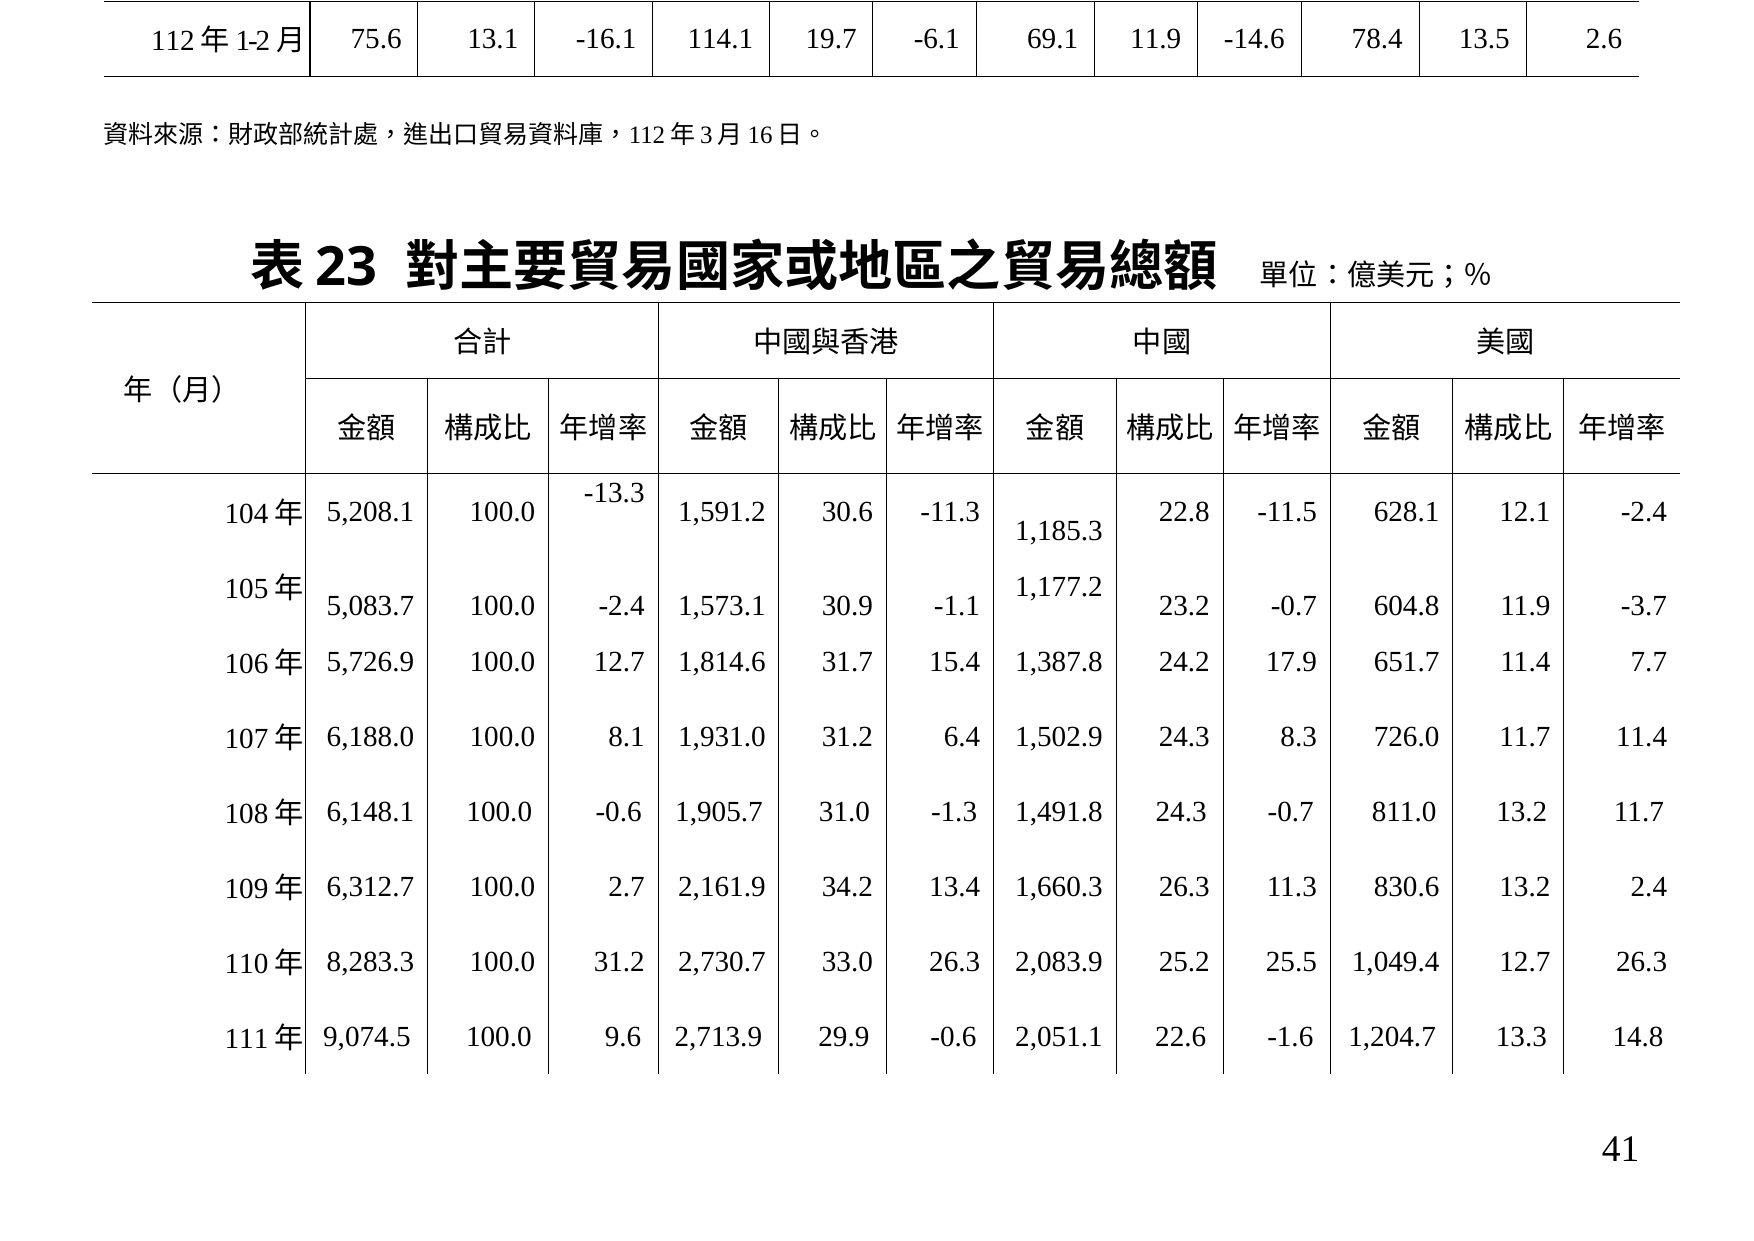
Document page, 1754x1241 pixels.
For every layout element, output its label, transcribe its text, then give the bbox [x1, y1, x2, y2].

table_cell 13.3 [1453, 999, 1563, 1073]
table_cell 13.2 [1453, 774, 1563, 848]
table_cell 構成比 [428, 379, 548, 472]
table_cell -3.7 [1564, 549, 1680, 623]
table_cell 22.8 [1117, 474, 1223, 548]
table_cell 13.1 [418, 2, 534, 76]
table_cell 31.2 [779, 699, 886, 773]
table_cell 100.0 [428, 849, 548, 923]
table_cell 24.2 [1117, 624, 1223, 698]
table_cell 1,931.0 [659, 699, 778, 773]
table_cell 11.9 [1095, 2, 1197, 76]
table_cell 24.3 [1117, 699, 1223, 773]
table_cell 金額 [1331, 379, 1452, 472]
table_cell 114.1 [653, 2, 769, 76]
table_cell 1,387.8 [994, 624, 1116, 698]
table_cell -11.3 [887, 474, 993, 548]
table_cell 100.0 [428, 624, 548, 698]
table_cell 31.0 [779, 774, 886, 848]
table_cell 112年1-2月 [104, 2, 309, 76]
table_cell 金額 [306, 379, 427, 472]
table_cell 1,491.8 [994, 774, 1116, 848]
table_cell 19.7 [770, 2, 872, 76]
table_cell 11.3 [1224, 849, 1330, 923]
table_cell 17.9 [1224, 624, 1330, 698]
table_cell 1,049.4 [1331, 924, 1452, 998]
table_cell 100.0 [428, 549, 548, 623]
table_cell 34.2 [779, 849, 886, 923]
table_cell 8.3 [1224, 699, 1330, 773]
table_cell 811.0 [1331, 774, 1452, 848]
table_cell 1,905.7 [659, 774, 778, 848]
table_header 年（月） [92, 303, 305, 472]
table_cell -2.4 [549, 549, 658, 623]
table_cell 2.4 [1564, 849, 1680, 923]
table_cell 111年 [92, 999, 305, 1073]
table_cell 7.7 [1564, 624, 1680, 698]
table_cell 29.9 [779, 999, 886, 1073]
table_cell 25.2 [1117, 924, 1223, 998]
table_cell 26.3 [1564, 924, 1680, 998]
table_cell 2,161.9 [659, 849, 778, 923]
table_cell 30.6 [779, 474, 886, 548]
table_cell 12.1 [1453, 474, 1563, 548]
table_cell -11.5 [1224, 474, 1330, 548]
table_cell 5,083.7 [306, 549, 427, 623]
table_cell 13.4 [887, 849, 993, 923]
table_cell 構成比 [779, 379, 886, 472]
table_cell 100.0 [428, 924, 548, 998]
table_cell 6,148.1 [306, 774, 427, 848]
table_cell -0.6 [887, 999, 993, 1073]
table_cell 12.7 [1453, 924, 1563, 998]
table_cell 100.0 [428, 999, 548, 1073]
table_cell 2.6 [1527, 2, 1638, 76]
table_cell 15.4 [887, 624, 993, 698]
table_cell 106年 [92, 624, 305, 698]
table_cell 1,204.7 [1331, 999, 1452, 1073]
table_cell 12.7 [549, 624, 658, 698]
table_cell 726.0 [1331, 699, 1452, 773]
table_cell 1,591.2 [659, 474, 778, 548]
table_cell 6,188.0 [306, 699, 427, 773]
table_cell 2,083.9 [994, 924, 1116, 998]
table_cell 108年 [92, 774, 305, 848]
table_cell 8,283.3 [306, 924, 427, 998]
table_cell 22.6 [1117, 999, 1223, 1073]
table_cell 31.2 [549, 924, 658, 998]
table_cell -1.6 [1224, 999, 1330, 1073]
table_cell 構成比 [1117, 379, 1223, 472]
table_cell 75.6 [311, 2, 417, 76]
table_cell 1,573.1 [659, 549, 778, 623]
table_cell -6.1 [873, 2, 976, 76]
table_cell 1,502.9 [994, 699, 1116, 773]
table_cell 604.8 [1331, 549, 1452, 623]
table_cell 2,730.7 [659, 924, 778, 998]
table_cell 69.1 [977, 2, 1094, 76]
table_cell 26.3 [1117, 849, 1223, 923]
table_cell 628.1 [1331, 474, 1452, 548]
table_cell -2.4 [1564, 474, 1680, 548]
table_cell 11.7 [1453, 699, 1563, 773]
text 資料來源：財政部統計處，進出口貿易資料庫，112年3月16日。 [103, 114, 1639, 152]
table_cell 31.7 [779, 624, 886, 698]
table_cell 30.9 [779, 549, 886, 623]
table_cell -14.6 [1198, 2, 1301, 76]
table_cell 年增率 [1224, 379, 1330, 472]
table_cell 6.4 [887, 699, 993, 773]
table_cell 107年 [92, 699, 305, 773]
table_cell 14.8 [1564, 999, 1680, 1073]
table_cell 1,660.3 [994, 849, 1116, 923]
table_cell 110年 [92, 924, 305, 998]
table_cell 5,208.1 [306, 474, 427, 548]
table_cell 11.9 [1453, 549, 1563, 623]
table_cell 830.6 [1331, 849, 1452, 923]
table_cell 109年 [92, 849, 305, 923]
table_cell 11.4 [1564, 699, 1680, 773]
table_header 合計 [306, 303, 658, 378]
table_cell 1,177.2 [994, 549, 1116, 623]
table_cell 年增率 [549, 379, 658, 472]
table_cell 2,713.9 [659, 999, 778, 1073]
table_cell -0.6 [549, 774, 658, 848]
table_cell -1.3 [887, 774, 993, 848]
table_cell 1,185.3 [994, 474, 1116, 548]
table_cell 100.0 [428, 699, 548, 773]
table_cell -0.7 [1224, 549, 1330, 623]
table_cell 33.0 [779, 924, 886, 998]
subtitle 表23 對主要貿易國家或地區之貿易總額 單位：億美元；％ [103, 227, 1639, 302]
table_cell 1,814.6 [659, 624, 778, 698]
table_cell 651.7 [1331, 624, 1452, 698]
table_cell 金額 [659, 379, 778, 472]
table_cell 23.2 [1117, 549, 1223, 623]
table_cell 11.7 [1564, 774, 1680, 848]
table_cell -0.7 [1224, 774, 1330, 848]
table_cell 25.5 [1224, 924, 1330, 998]
table_cell 100.0 [428, 774, 548, 848]
table_header 美國 [1331, 303, 1680, 378]
table_cell -1.1 [887, 549, 993, 623]
table_cell 100.0 [428, 474, 548, 548]
table_cell 5,726.9 [306, 624, 427, 698]
table_cell 104年 [92, 474, 305, 548]
table_header 中國 [994, 303, 1330, 378]
table_cell 年增率 [887, 379, 993, 472]
table_cell 9.6 [549, 999, 658, 1073]
table_cell 8.1 [549, 699, 658, 773]
table_cell 構成比 [1453, 379, 1563, 472]
table_cell 13.5 [1420, 2, 1526, 76]
table_cell 26.3 [887, 924, 993, 998]
table_cell -16.1 [535, 2, 652, 76]
table_cell 78.4 [1302, 2, 1419, 76]
table_cell 6,312.7 [306, 849, 427, 923]
table_cell 金額 [994, 379, 1116, 472]
table_cell 年增率 [1564, 379, 1680, 472]
table_header 中國與香港 [659, 303, 993, 378]
table_cell 2,051.1 [994, 999, 1116, 1073]
table_cell -13.3 [549, 474, 658, 548]
table_cell 9,074.5 [306, 999, 427, 1073]
table_cell 105年 [92, 549, 305, 623]
table_cell 11.4 [1453, 624, 1563, 698]
table_cell 2.7 [549, 849, 658, 923]
table_cell 24.3 [1117, 774, 1223, 848]
table_cell 13.2 [1453, 849, 1563, 923]
